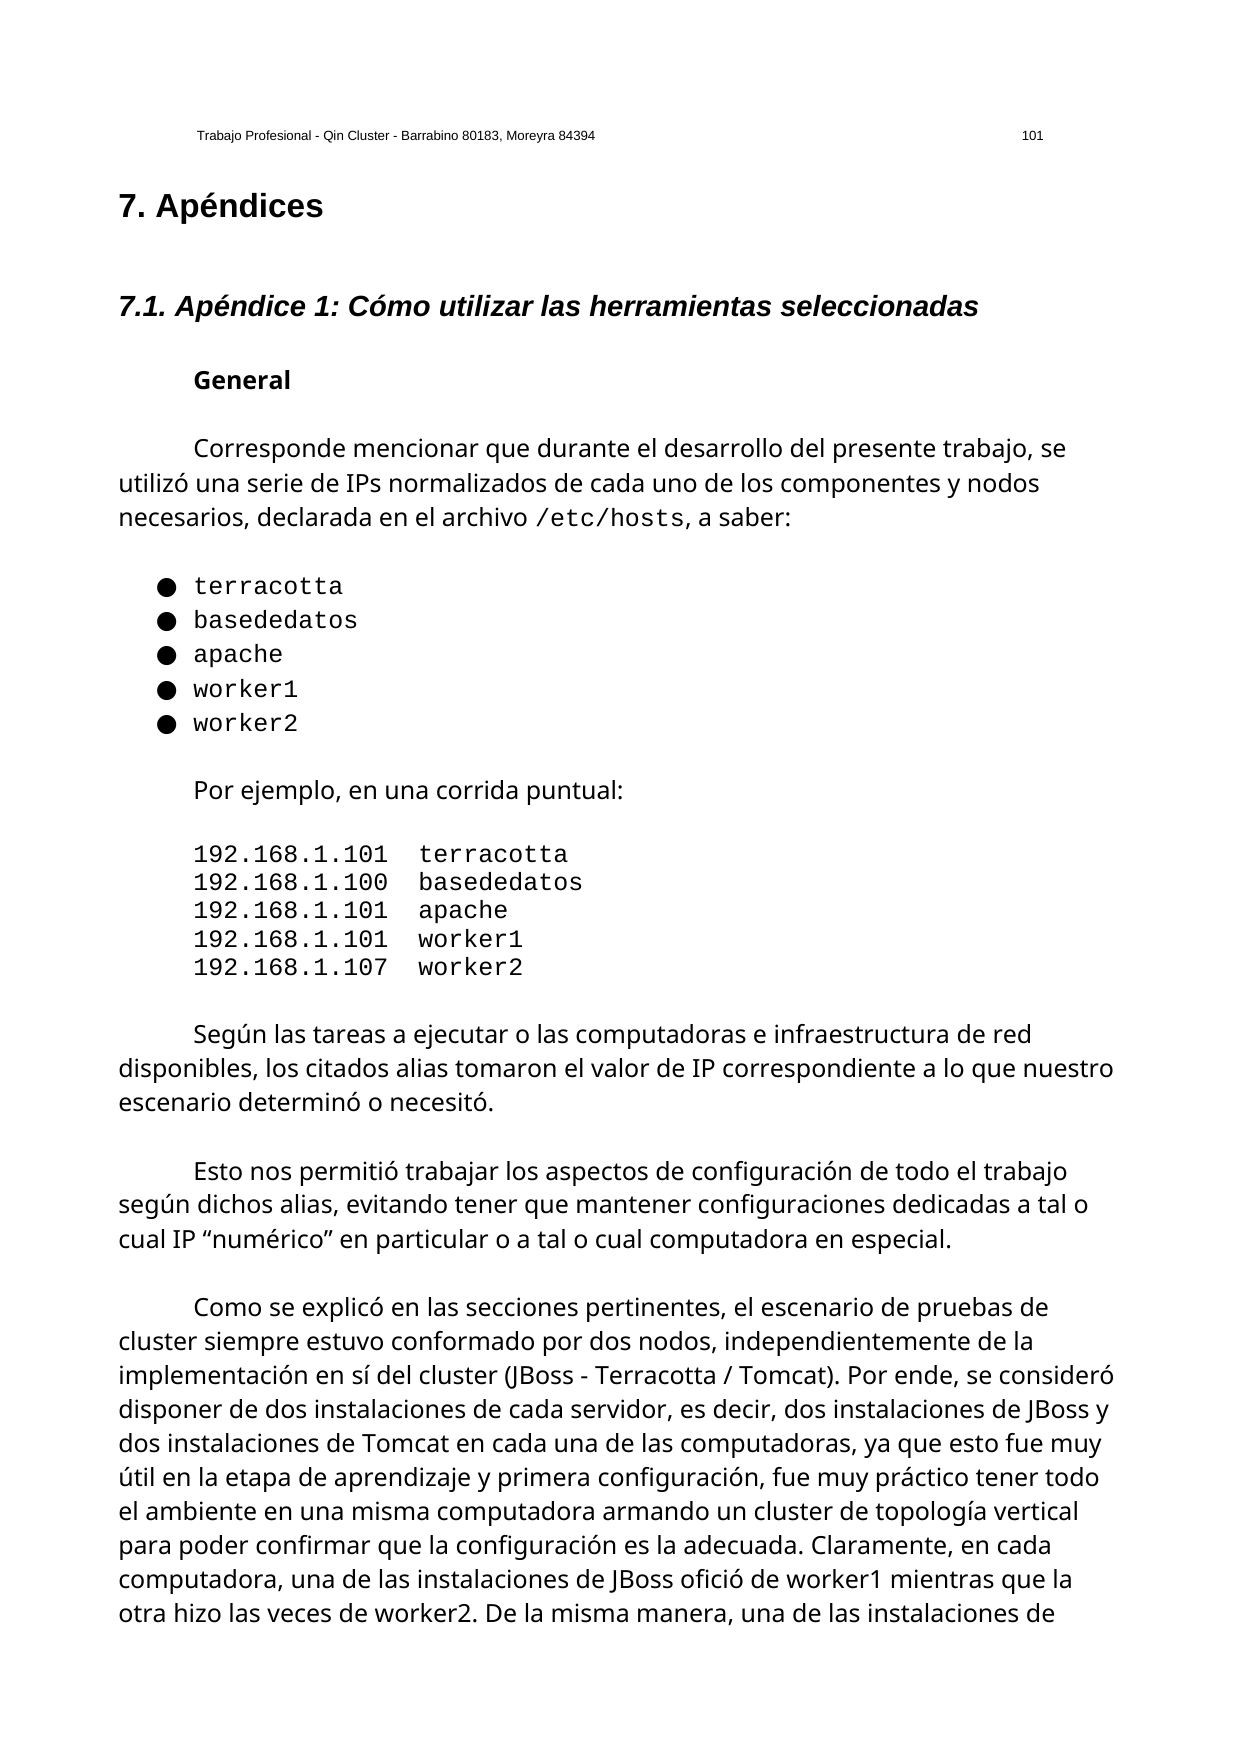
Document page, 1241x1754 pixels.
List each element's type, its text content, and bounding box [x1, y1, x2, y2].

list terracotta [156, 568, 1122, 602]
text 192.168.1.100 basededatos [118, 869, 1122, 898]
list apache [156, 636, 1122, 670]
list worker1 [156, 670, 1122, 705]
text 192.168.1.101 worker1 [118, 926, 1122, 954]
text General [118, 363, 1122, 397]
text 192.168.1.101 terracotta [118, 841, 1122, 869]
text Por ejemplo, en una corrida puntual: [118, 773, 1122, 807]
list worker2 [156, 705, 1122, 739]
text Según las tareas a ejecutar o las computadoras e infraestructura de red disponibles, los citados alias tomaron el valor de IP correspondiente a lo que nuestro escenario determinó o necesitó. [118, 1017, 1122, 1119]
text Como se explicó en las secciones pertinentes, el escenario de pruebas de cluster siempre estuvo conformado por dos nodos, independientemente de la implementación en sí del cluster (JBoss - Terracotta / Tomcat). Por ende, se consideró disponer de dos instalaciones de cada servidor, es decir, dos instalaciones de JBoss y dos instalaciones de Tomcat en cada una de las computadoras, ya que esto fue muy útil en la etapa de aprendizaje y primera configuración, fue muy práctico tener todo el ambiente en una misma computadora armando un cluster de topología vertical para poder confirmar que la configuración es la adecuada. Claramente, en cada computadora, una de las instalaciones de JBoss ofició de worker1 mientras que la otra hizo las veces de worker2. De la misma manera, una de las instalaciones de [118, 1289, 1122, 1630]
subtitle 7.1. Apéndice 1: Cómo utilizar las herramientas seleccionadas [118, 290, 1122, 323]
text 192.168.1.107 worker2 [118, 954, 1122, 983]
text Esto nos permitió trabajar los aspectos de configuración de todo el trabajo según dichos alias, evitando tener que mantener configuraciones dedicadas a tal o cual IP “numérico” en particular o a tal o cual computadora en especial. [118, 1153, 1122, 1255]
text 192.168.1.101 apache [118, 898, 1122, 926]
subtitle 7. Apéndices [118, 187, 1122, 225]
text Corresponde mencionar que durante el desarrollo del presente trabajo, se utilizó una serie de IPs normalizados de cada uno de los componentes y nodos necesarios, declarada en el archivo /etc/hosts, a saber: [118, 431, 1122, 533]
list basededatos [156, 602, 1122, 636]
